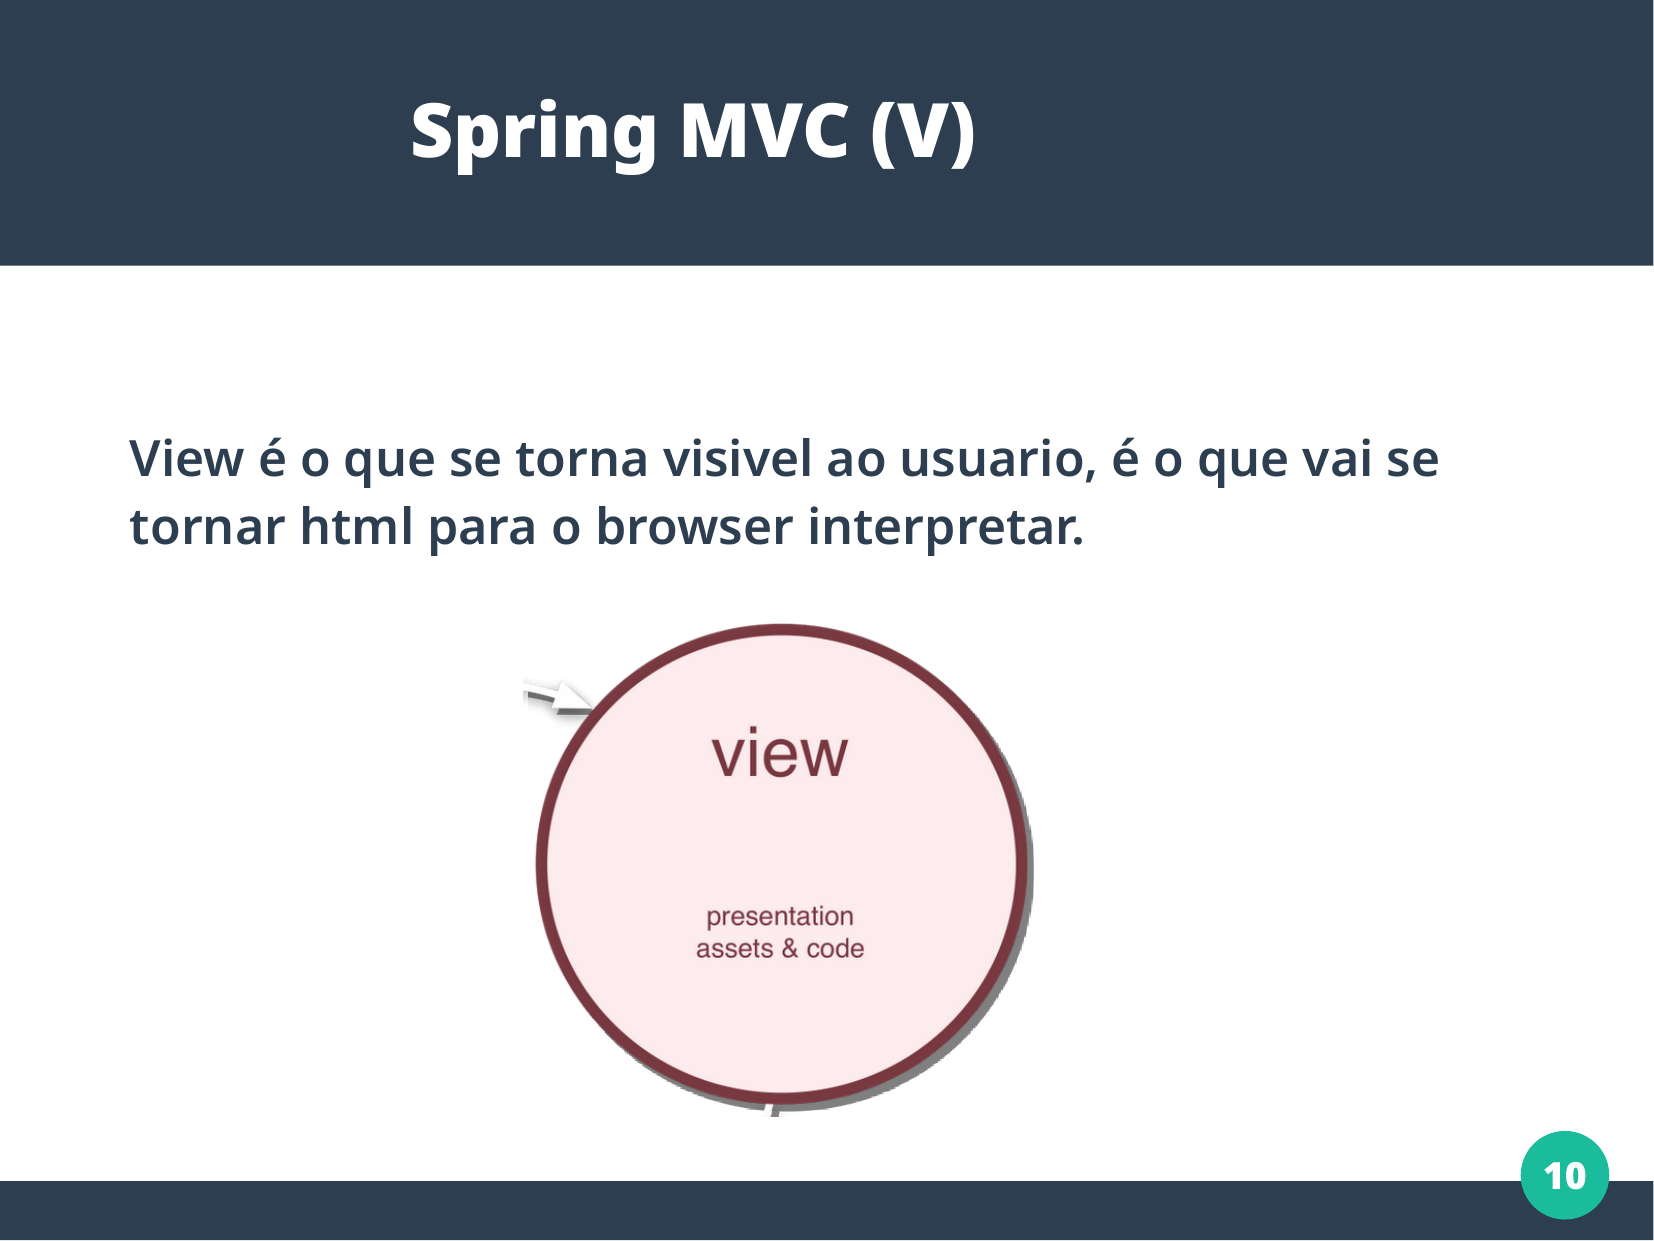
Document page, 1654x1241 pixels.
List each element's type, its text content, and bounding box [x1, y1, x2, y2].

title Spring MVC (V) [59, 49, 1595, 207]
list View é o que se torna visivel ao usuario, é o que vai se tornar html para o browser interpretar. [59, 324, 1595, 1152]
picture [523, 602, 1028, 1111]
